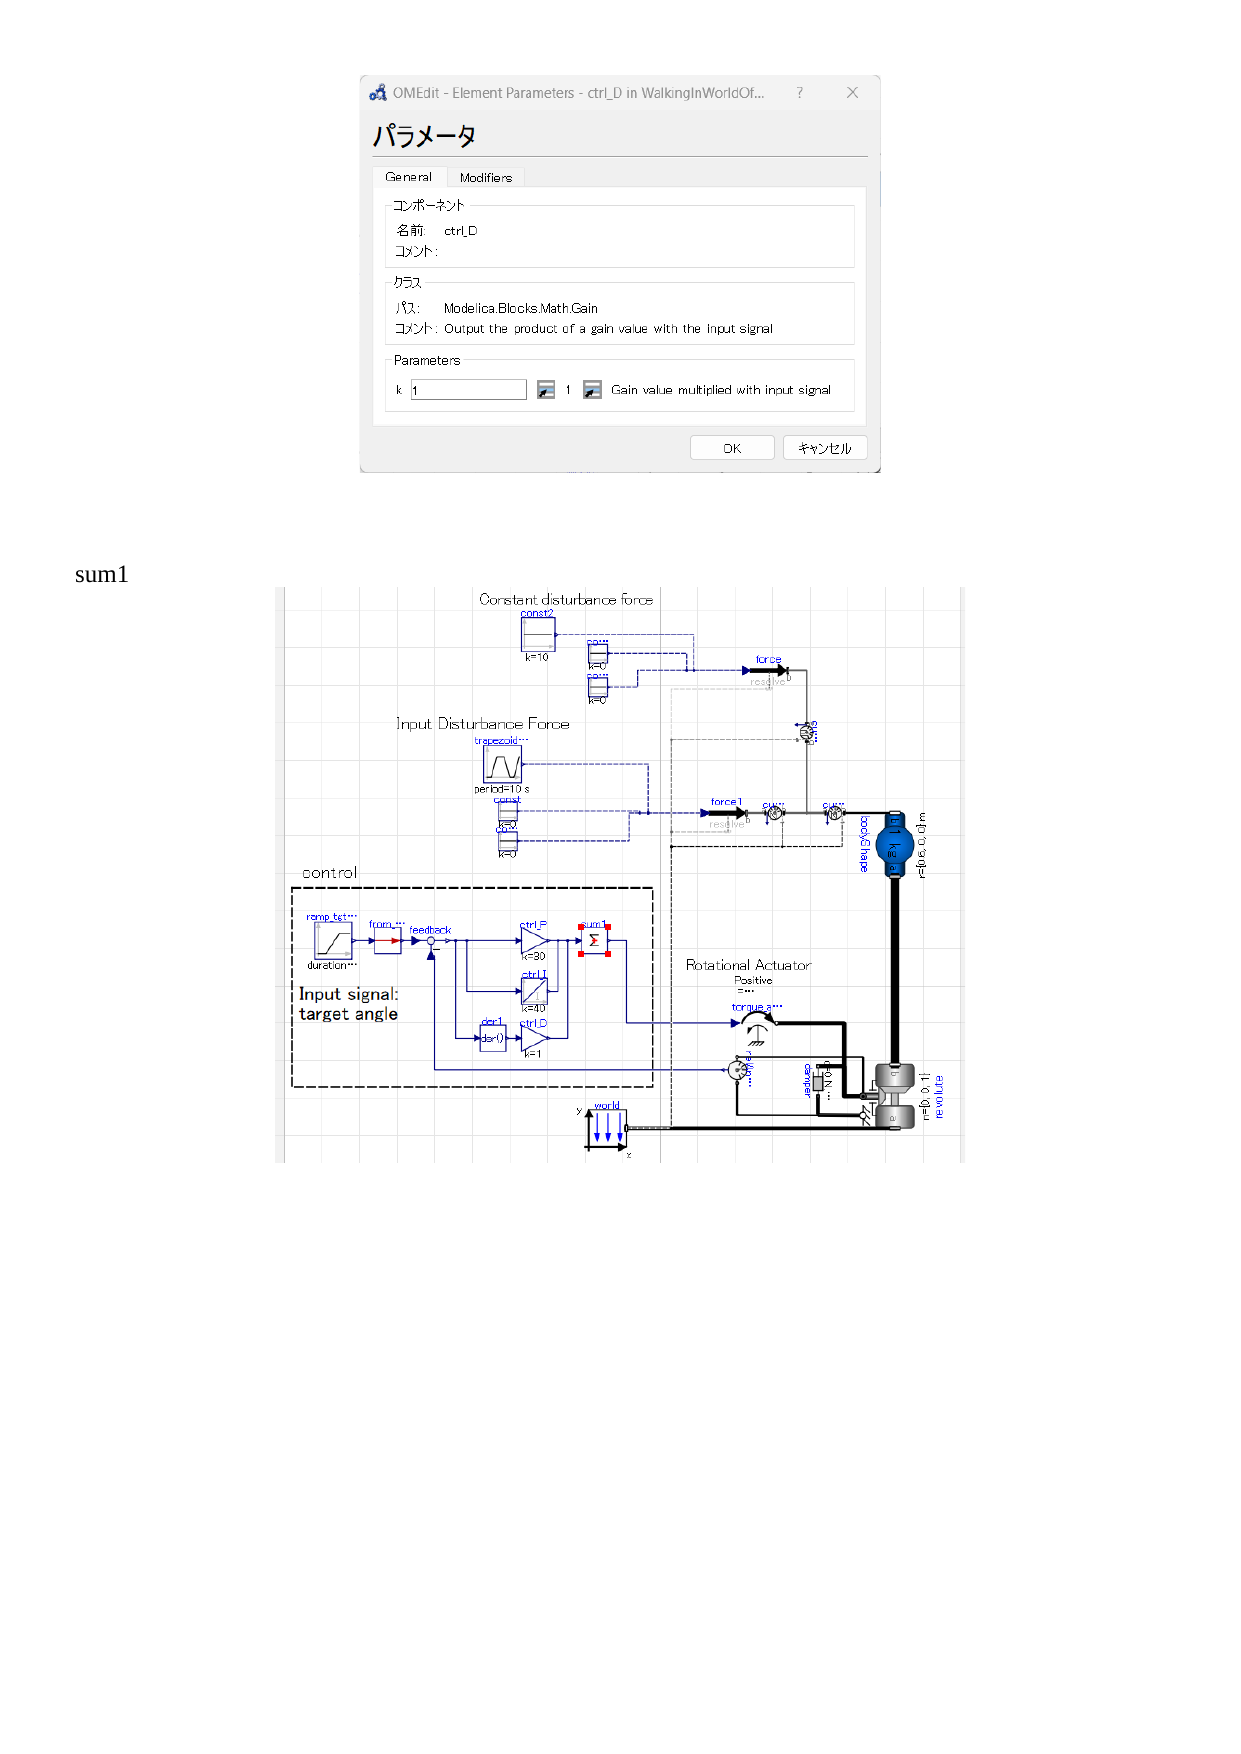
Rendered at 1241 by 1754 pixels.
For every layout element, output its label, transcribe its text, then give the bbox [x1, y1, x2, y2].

picture [359, 75, 881, 473]
text sum1 [75, 559, 1165, 588]
picture [275, 587, 966, 1163]
